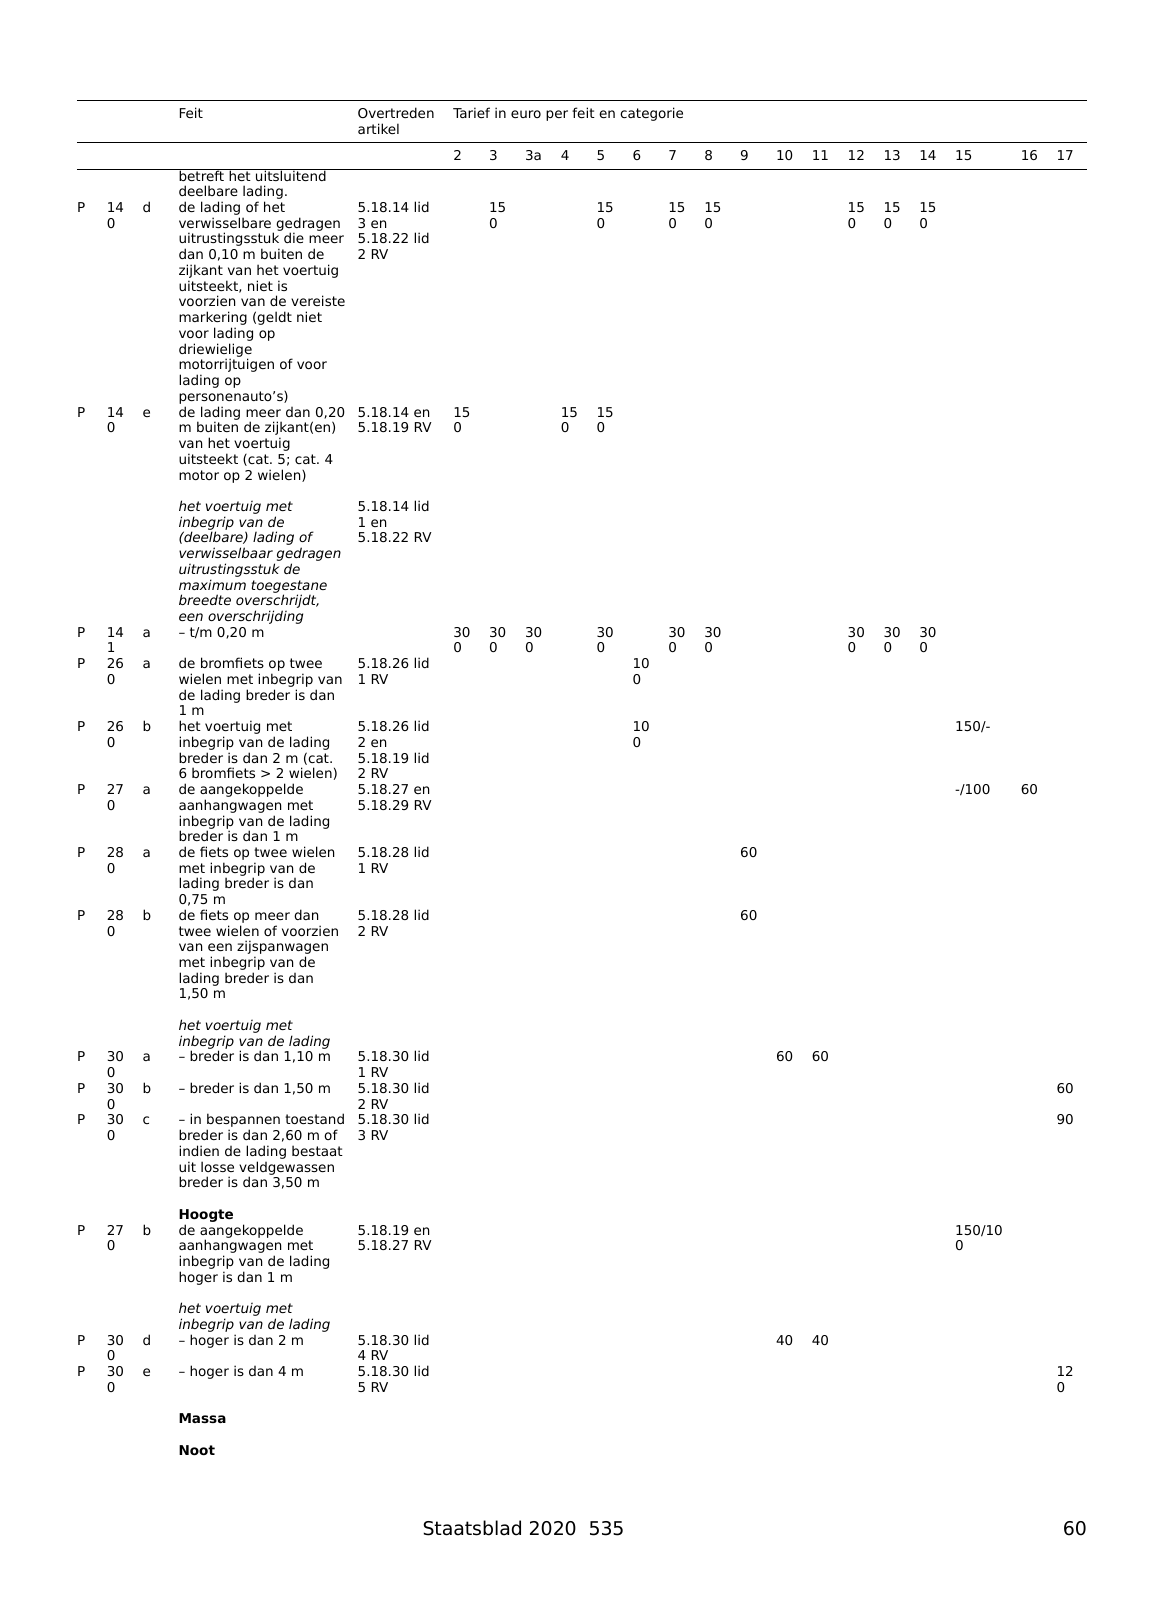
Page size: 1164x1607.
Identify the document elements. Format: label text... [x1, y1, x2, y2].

table_cell [913, 1002, 949, 1018]
table_cell [352, 1018, 447, 1049]
table_cell [483, 908, 519, 1002]
table_cell [555, 1364, 591, 1395]
table_cell [1015, 1081, 1051, 1112]
table_cell [841, 404, 877, 483]
table_cell [662, 1081, 698, 1112]
table_cell [841, 1395, 877, 1411]
table_cell [136, 1395, 172, 1411]
table_cell [913, 483, 949, 499]
table_cell [734, 719, 770, 782]
table_cell [447, 1081, 483, 1112]
table_cell [447, 1018, 483, 1049]
table_cell [77, 1207, 101, 1222]
table_cell [555, 1081, 591, 1112]
table_cell [662, 1301, 698, 1332]
table_cell de lading of het verwisselbare gedragen uitrustingsstuk die meer dan 0,10 m buiten de zijkant van het voertuig uitsteekt, niet is voorzien van de vereiste markering (geldt niet voor lading op driewielige motorrijtuigen of voor lading op personenauto’s) [172, 200, 352, 404]
table_cell [770, 719, 806, 782]
table_cell 260 [101, 719, 136, 782]
table_cell [1015, 1443, 1051, 1458]
table_cell [77, 483, 101, 499]
table_cell 150 [913, 200, 949, 404]
table_cell het voertuig met inbegrip van de (deelbare) lading of verwisselbaar gedragen uitrustingsstuk de maximum toegestane breedte overschrijdt, een overschrijding [172, 499, 352, 624]
table_cell [698, 1222, 734, 1285]
table_cell [101, 1301, 136, 1332]
table_cell 150 [591, 404, 626, 483]
table_cell [734, 1427, 770, 1442]
table_cell [877, 1112, 913, 1191]
table_cell betreft het uitsluitend deelbare lading. [172, 170, 352, 200]
table_cell het voertuig met inbegrip van de lading breder is dan 2 m (cat. 6 bromfiets > 2 wielen) [172, 719, 352, 782]
table_cell 5.18.30 lid 5 RV [352, 1364, 447, 1395]
table_cell [841, 1443, 877, 1458]
table_cell [841, 1427, 877, 1442]
table_cell [662, 1395, 698, 1411]
table_cell [841, 1112, 877, 1191]
table_cell [447, 1395, 483, 1411]
table_cell 9 [734, 143, 770, 168]
table_cell e [136, 404, 172, 483]
table_cell [555, 1112, 591, 1191]
table_cell 300 [662, 625, 698, 656]
table_cell [591, 1081, 626, 1112]
table_header [136, 101, 172, 142]
table_cell [841, 1191, 877, 1207]
table_cell het voertuig met inbegrip van de lading [172, 1301, 352, 1332]
table_cell [447, 1364, 483, 1395]
table_cell 90 [1051, 1112, 1087, 1191]
table_cell [483, 170, 519, 200]
table_cell [172, 1395, 352, 1411]
table_cell [447, 656, 483, 719]
table_cell [770, 1364, 806, 1395]
table_cell [591, 1333, 626, 1364]
table_cell [734, 1443, 770, 1458]
table_cell [519, 1301, 555, 1332]
table_cell [877, 1081, 913, 1112]
table_cell [698, 499, 734, 624]
table_cell [591, 908, 626, 1002]
table_cell [1015, 404, 1051, 483]
table_cell 12 [841, 143, 877, 168]
table_cell [949, 200, 1015, 404]
table_cell – t/m 0,20 m [172, 625, 352, 656]
table_cell [770, 1395, 806, 1411]
table_cell [806, 1301, 841, 1332]
table_cell 150 [447, 404, 483, 483]
table_cell [483, 1411, 519, 1427]
table_cell -/100 [949, 782, 1015, 845]
table_cell [734, 1364, 770, 1395]
table_cell [519, 483, 555, 499]
table_cell [1015, 483, 1051, 499]
table_cell [806, 1427, 841, 1442]
table_cell d [136, 1333, 172, 1364]
table_cell [949, 1002, 1015, 1018]
table_cell [841, 483, 877, 499]
table_cell [662, 483, 698, 499]
table_cell [770, 1018, 806, 1049]
table_cell [770, 1207, 806, 1222]
table_cell [626, 782, 662, 845]
table_cell 11 [806, 143, 841, 168]
table_cell [662, 1207, 698, 1222]
table_cell [698, 483, 734, 499]
table_cell [698, 1081, 734, 1112]
table_cell [591, 1191, 626, 1207]
table_cell [519, 1395, 555, 1411]
table_cell [662, 782, 698, 845]
table_cell [1051, 782, 1087, 845]
table_cell de aangekoppelde aanhangwagen met inbegrip van de lading hoger is dan 1 m [172, 1222, 352, 1285]
table_cell [447, 782, 483, 845]
table_cell [555, 1191, 591, 1207]
table_cell 60 [734, 908, 770, 1002]
table_cell [555, 170, 591, 200]
table_cell Massa [172, 1411, 352, 1427]
table_cell [555, 908, 591, 1002]
table_cell [734, 656, 770, 719]
table_cell [101, 1427, 136, 1442]
table_cell P [77, 404, 101, 483]
table_cell [352, 1285, 447, 1301]
table_cell [136, 1191, 172, 1207]
table_cell P [77, 845, 101, 908]
table_cell [841, 1049, 877, 1081]
table_cell 260 [101, 656, 136, 719]
table_cell [806, 1002, 841, 1018]
table_cell [877, 1049, 913, 1081]
table_cell [1051, 483, 1087, 499]
table_cell [626, 1191, 662, 1207]
table_cell a [136, 656, 172, 719]
table_cell [77, 1411, 101, 1427]
table_cell P [77, 719, 101, 782]
table_cell [662, 1112, 698, 1191]
table_cell 100 [626, 656, 662, 719]
table_cell 5.18.30 lid 3 RV [352, 1112, 447, 1191]
table_cell [77, 499, 101, 624]
table_cell [519, 1427, 555, 1442]
table_cell [734, 1081, 770, 1112]
table_cell [841, 1222, 877, 1285]
table_cell [136, 1018, 172, 1049]
table_cell 60 [770, 1049, 806, 1081]
table_cell [172, 1427, 352, 1442]
table_cell [172, 143, 352, 168]
table_cell [555, 1411, 591, 1427]
table_cell [447, 499, 483, 624]
table_cell 300 [101, 1049, 136, 1081]
table_cell 5.18.14 lid 1 en 5.18.22 RV [352, 499, 447, 624]
table_cell [101, 483, 136, 499]
table_cell [101, 1395, 136, 1411]
table_cell [877, 1411, 913, 1427]
table_cell [949, 499, 1015, 624]
table_cell [352, 1443, 447, 1458]
table_cell [734, 499, 770, 624]
table_cell [770, 845, 806, 908]
table_cell [101, 1002, 136, 1018]
table_cell [877, 1301, 913, 1332]
table_cell 280 [101, 908, 136, 1002]
table_cell [1051, 1301, 1087, 1332]
table_cell 5.18.30 lid 1 RV [352, 1049, 447, 1081]
table_cell [519, 1002, 555, 1018]
table_cell [447, 908, 483, 1002]
table_cell [447, 1443, 483, 1458]
table_cell 150 [483, 200, 519, 404]
table_cell [555, 483, 591, 499]
table_cell [1051, 1427, 1087, 1442]
table_header Overtreden artikel [352, 101, 447, 142]
table_cell [734, 625, 770, 656]
table_cell [1051, 625, 1087, 656]
table_cell [734, 1191, 770, 1207]
table_cell [662, 1411, 698, 1427]
table_cell [841, 656, 877, 719]
table_cell [136, 143, 172, 168]
table_cell [136, 483, 172, 499]
table_cell [698, 1427, 734, 1442]
table_cell [101, 1411, 136, 1427]
table_cell [949, 1395, 1015, 1411]
table_cell [806, 1081, 841, 1112]
table_cell [77, 1395, 101, 1411]
table_cell [949, 1285, 1015, 1301]
table_cell de fiets op meer dan twee wielen of voorzien van een zijspanwagen met inbegrip van de lading breder is dan 1,50 m [172, 908, 352, 1002]
table_cell [447, 1207, 483, 1222]
table_cell [949, 404, 1015, 483]
table_cell [1015, 1301, 1051, 1332]
table_cell [806, 782, 841, 845]
table_cell [136, 499, 172, 624]
table_cell [591, 1301, 626, 1332]
table_cell [352, 483, 447, 499]
table_header [77, 101, 101, 142]
table_cell [77, 1443, 101, 1458]
table_cell [877, 1395, 913, 1411]
table_cell [136, 1285, 172, 1301]
table_cell [1015, 1191, 1051, 1207]
table_cell 5.18.26 lid 1 RV [352, 656, 447, 719]
table_cell [483, 1285, 519, 1301]
table_cell [662, 845, 698, 908]
table_cell [101, 499, 136, 624]
table_cell 16 [1015, 143, 1051, 168]
table_cell [877, 782, 913, 845]
table_cell [949, 1427, 1015, 1442]
table_cell [913, 656, 949, 719]
table_cell [770, 404, 806, 483]
table_cell 5.18.26 lid 2 en 5.18.19 lid 2 RV [352, 719, 447, 782]
table_cell P [77, 200, 101, 404]
table_cell [1015, 845, 1051, 908]
table_cell 8 [698, 143, 734, 168]
table_cell [949, 656, 1015, 719]
table_cell [1015, 499, 1051, 624]
table_cell [626, 483, 662, 499]
table_cell [770, 1191, 806, 1207]
table_cell [662, 404, 698, 483]
table_cell [1015, 1049, 1051, 1081]
table_cell [806, 170, 841, 200]
table_cell [519, 170, 555, 200]
table_cell [101, 143, 136, 168]
table_cell [806, 483, 841, 499]
table_cell – in bespannen toestand breder is dan 2,60 m of indien de lading bestaat uit losse veldgewassen breder is dan 3,50 m [172, 1112, 352, 1191]
table_cell [662, 1002, 698, 1018]
table_cell [172, 1002, 352, 1018]
table_cell a [136, 845, 172, 908]
table_cell [770, 1427, 806, 1442]
table_cell 7 [662, 143, 698, 168]
table_cell [626, 1427, 662, 1442]
table_cell [806, 1191, 841, 1207]
table_cell [877, 1191, 913, 1207]
table_cell [877, 499, 913, 624]
table_cell [913, 1395, 949, 1411]
table_cell 60 [806, 1049, 841, 1081]
table_cell [1015, 656, 1051, 719]
table_cell [698, 1301, 734, 1332]
table_cell [770, 1222, 806, 1285]
table_cell [877, 1443, 913, 1458]
table_cell [662, 1049, 698, 1081]
table_cell [1015, 1002, 1051, 1018]
table_cell [519, 200, 555, 404]
table_cell [555, 625, 591, 656]
table_cell [519, 782, 555, 845]
table_cell [352, 1427, 447, 1442]
table_cell [698, 1191, 734, 1207]
table_cell [172, 1191, 352, 1207]
table_cell [770, 625, 806, 656]
table_cell de bromfiets op twee wielen met inbegrip van de lading breder is dan 1 m [172, 656, 352, 719]
table_cell [913, 404, 949, 483]
table_cell [447, 483, 483, 499]
table_cell 300 [841, 625, 877, 656]
table_cell [806, 404, 841, 483]
table_cell [447, 1222, 483, 1285]
table_cell [591, 1207, 626, 1222]
table_cell [949, 1333, 1015, 1364]
table_cell 60 [1015, 782, 1051, 845]
table_cell [662, 170, 698, 200]
table_cell [1051, 1049, 1087, 1081]
table_cell 2 [447, 143, 483, 168]
table_cell [352, 1002, 447, 1018]
table_cell [626, 845, 662, 908]
table_cell [662, 1191, 698, 1207]
table_cell P [77, 1049, 101, 1081]
table_cell [519, 1112, 555, 1191]
table_cell 5.18.14 en 5.18.19 RV [352, 404, 447, 483]
table_cell [591, 719, 626, 782]
table_cell [77, 1191, 101, 1207]
table_cell [352, 143, 447, 168]
table_cell [519, 1364, 555, 1395]
table_cell [877, 1002, 913, 1018]
table_cell [519, 1443, 555, 1458]
table_cell [136, 1411, 172, 1427]
table_cell [483, 483, 519, 499]
table_cell [913, 1207, 949, 1222]
table_cell [662, 1364, 698, 1395]
table_cell [555, 1301, 591, 1332]
table_cell – hoger is dan 2 m [172, 1333, 352, 1364]
table_cell 280 [101, 845, 136, 908]
table_cell [949, 845, 1015, 908]
table_cell [483, 1049, 519, 1081]
table_cell [519, 1049, 555, 1081]
table_cell [626, 1081, 662, 1112]
table_cell [841, 1411, 877, 1427]
table_cell 150/- [949, 719, 1015, 782]
table_cell [1015, 1285, 1051, 1301]
table_cell [877, 404, 913, 483]
table_cell [698, 1285, 734, 1301]
table_cell 300 [101, 1112, 136, 1191]
table_cell [1051, 404, 1087, 483]
table_cell [734, 170, 770, 200]
table_cell [698, 1018, 734, 1049]
table_cell [1015, 1395, 1051, 1411]
table_cell 17 [1051, 143, 1087, 168]
table_cell [1015, 1222, 1051, 1285]
table_cell [841, 1301, 877, 1332]
table_cell a [136, 1049, 172, 1081]
table_cell [591, 170, 626, 200]
table_cell [734, 1018, 770, 1049]
table_cell [806, 656, 841, 719]
table_cell [591, 1222, 626, 1285]
table_cell [172, 1285, 352, 1301]
table_cell [949, 1301, 1015, 1332]
table_cell [698, 1364, 734, 1395]
table_cell 300 [101, 1081, 136, 1112]
table_cell 13 [877, 143, 913, 168]
table_header Feit [172, 101, 352, 142]
table_cell [555, 1285, 591, 1301]
table_cell P [77, 1364, 101, 1395]
table_cell [555, 1018, 591, 1049]
table_cell [841, 719, 877, 782]
table_cell [1051, 1333, 1087, 1364]
table_cell [662, 1427, 698, 1442]
table_cell [949, 170, 1015, 200]
table_cell [626, 1333, 662, 1364]
table_cell P [77, 908, 101, 1002]
table_cell [806, 200, 841, 404]
table_cell [877, 1207, 913, 1222]
table_cell [519, 1191, 555, 1207]
table_cell [877, 719, 913, 782]
table_header [101, 101, 136, 142]
table_cell [1015, 170, 1051, 200]
table_cell [136, 170, 172, 200]
table_cell [1051, 908, 1087, 1002]
table_cell [806, 625, 841, 656]
table_cell [1051, 1411, 1087, 1427]
table_cell [519, 499, 555, 624]
table_cell [77, 1427, 101, 1442]
table_cell [519, 908, 555, 1002]
table_cell [770, 1411, 806, 1427]
table_cell Noot [172, 1443, 352, 1458]
table_cell [136, 1427, 172, 1442]
table_cell [770, 483, 806, 499]
table_cell [877, 1364, 913, 1395]
table_cell [877, 483, 913, 499]
table_cell P [77, 1333, 101, 1364]
table_cell [555, 1333, 591, 1364]
table_cell – breder is dan 1,10 m [172, 1049, 352, 1081]
table_cell [698, 1443, 734, 1458]
table_cell [770, 170, 806, 200]
table_cell [806, 1222, 841, 1285]
table_cell [626, 200, 662, 404]
table_cell [770, 499, 806, 624]
table_cell 150 [841, 200, 877, 404]
table_cell [483, 1427, 519, 1442]
table_cell [591, 1018, 626, 1049]
table_cell [877, 170, 913, 200]
table_cell [1051, 1285, 1087, 1301]
table_cell [519, 1411, 555, 1427]
table_cell [698, 1333, 734, 1364]
table_cell P [77, 625, 101, 656]
table_cell [1051, 1018, 1087, 1049]
table_cell [734, 1002, 770, 1018]
table_cell [447, 1333, 483, 1364]
table_cell [555, 499, 591, 624]
table_cell [1051, 1395, 1087, 1411]
table_cell [447, 1049, 483, 1081]
table_cell [841, 1285, 877, 1301]
table_cell 5.18.28 lid 1 RV [352, 845, 447, 908]
table_cell [626, 499, 662, 624]
table_cell [770, 200, 806, 404]
table_cell [483, 656, 519, 719]
table_cell [519, 1207, 555, 1222]
table_cell [877, 1333, 913, 1364]
table_cell [913, 1333, 949, 1364]
table_cell [555, 1395, 591, 1411]
table_cell [447, 1191, 483, 1207]
table_cell de lading meer dan 0,20 m buiten de zijkant(en) van het voertuig uitsteekt (cat. 5; cat. 4 motor op 2 wielen) [172, 404, 352, 483]
table_cell [698, 1112, 734, 1191]
table_cell 10 [770, 143, 806, 168]
table_cell 40 [770, 1333, 806, 1364]
table_cell [101, 1207, 136, 1222]
table_cell [136, 1443, 172, 1458]
table_cell [698, 845, 734, 908]
table_cell – hoger is dan 4 m [172, 1364, 352, 1395]
table_cell [591, 782, 626, 845]
table_cell [841, 845, 877, 908]
table_cell [806, 1285, 841, 1301]
table_cell [662, 1443, 698, 1458]
table_cell 5.18.27 en 5.18.29 RV [352, 782, 447, 845]
table_cell [591, 483, 626, 499]
table_cell [913, 1081, 949, 1112]
table_cell de fiets op twee wielen met inbegrip van de lading breder is dan 0,75 m [172, 845, 352, 908]
table_cell [352, 1207, 447, 1222]
table_cell [555, 845, 591, 908]
table_cell [555, 719, 591, 782]
table_cell [1015, 1018, 1051, 1049]
table_cell 300 [913, 625, 949, 656]
table_cell [519, 719, 555, 782]
table_cell [913, 1222, 949, 1285]
table_cell [806, 499, 841, 624]
table_cell [806, 908, 841, 1002]
table_cell [483, 845, 519, 908]
table_cell [806, 1207, 841, 1222]
table_cell [626, 1222, 662, 1285]
table_cell [698, 908, 734, 1002]
table_cell [949, 1207, 1015, 1222]
table_cell [1015, 1333, 1051, 1364]
table_cell [352, 1395, 447, 1411]
table_cell [555, 200, 591, 404]
table_cell [136, 1301, 172, 1332]
table_cell [447, 1002, 483, 1018]
table_cell [447, 1285, 483, 1301]
table_cell [1015, 200, 1051, 404]
table_cell [626, 1301, 662, 1332]
table_cell [626, 1285, 662, 1301]
table_cell [734, 1049, 770, 1081]
table_cell [806, 845, 841, 908]
table_cell [913, 845, 949, 908]
table_cell 150 [591, 200, 626, 404]
table_cell d [136, 200, 172, 404]
table_cell [877, 1222, 913, 1285]
table_cell [591, 499, 626, 624]
table_cell 5.18.19 en 5.18.27 RV [352, 1222, 447, 1285]
table_cell [913, 1427, 949, 1442]
table_cell [662, 499, 698, 624]
table_cell [626, 625, 662, 656]
table_cell P [77, 782, 101, 845]
table_cell [591, 845, 626, 908]
table_cell [1015, 1427, 1051, 1442]
table_cell [1015, 908, 1051, 1002]
table_cell [626, 908, 662, 1002]
table_cell [77, 170, 101, 200]
table_cell [483, 1002, 519, 1018]
table_cell a [136, 782, 172, 845]
table_cell [1051, 1443, 1087, 1458]
table_cell [77, 1301, 101, 1332]
table_cell [555, 1222, 591, 1285]
table_cell 60 [1051, 1081, 1087, 1112]
table_cell [555, 1049, 591, 1081]
table_cell [1015, 1364, 1051, 1395]
table_cell [626, 1018, 662, 1049]
table_cell [949, 1191, 1015, 1207]
table_cell P [77, 656, 101, 719]
table_cell [734, 1207, 770, 1222]
table_cell [806, 1443, 841, 1458]
table_cell [519, 1222, 555, 1285]
table_cell [352, 1191, 447, 1207]
table_cell 60 [734, 845, 770, 908]
table_cell 270 [101, 782, 136, 845]
table_cell [770, 1301, 806, 1332]
table_cell [949, 625, 1015, 656]
table_cell [1051, 170, 1087, 200]
table_cell [949, 483, 1015, 499]
table_cell [1051, 1222, 1087, 1285]
table_cell [447, 1301, 483, 1332]
table_cell [662, 719, 698, 782]
table_cell [555, 1207, 591, 1222]
table_cell [626, 1364, 662, 1395]
table_cell [913, 1018, 949, 1049]
table_cell [483, 1364, 519, 1395]
table_cell [483, 404, 519, 483]
table_cell [483, 1395, 519, 1411]
table_cell [1051, 1191, 1087, 1207]
table_cell 300 [101, 1333, 136, 1364]
table_cell 5.18.28 lid 2 RV [352, 908, 447, 1002]
table_cell [877, 1018, 913, 1049]
table_cell [949, 1364, 1015, 1395]
table_cell [913, 782, 949, 845]
table_cell [806, 1364, 841, 1395]
table_cell 3 [483, 143, 519, 168]
table_cell [447, 1427, 483, 1442]
table_cell [136, 1207, 172, 1222]
table_cell [698, 1395, 734, 1411]
table_cell [913, 719, 949, 782]
table_cell [806, 1411, 841, 1427]
table_cell [698, 404, 734, 483]
table_cell [698, 170, 734, 200]
table_cell 120 [1051, 1364, 1087, 1395]
table_cell [555, 1427, 591, 1442]
table_cell [77, 1002, 101, 1018]
table_cell [841, 1333, 877, 1364]
table_cell [662, 1333, 698, 1364]
table_cell [447, 845, 483, 908]
table_cell [1015, 625, 1051, 656]
table_cell [698, 656, 734, 719]
table_cell [1051, 719, 1087, 782]
table_cell [1051, 845, 1087, 908]
table_cell [770, 1002, 806, 1018]
table_cell 141 [101, 625, 136, 656]
table_cell [841, 1364, 877, 1395]
table_cell [591, 1285, 626, 1301]
table_cell [591, 656, 626, 719]
table_cell [626, 1207, 662, 1222]
table_cell [483, 719, 519, 782]
table_cell [1051, 499, 1087, 624]
table_cell [1015, 1411, 1051, 1427]
table_cell [483, 499, 519, 624]
table_cell [841, 908, 877, 1002]
table_cell [77, 1285, 101, 1301]
table_cell [483, 1301, 519, 1332]
table_cell [447, 1112, 483, 1191]
table_cell [806, 719, 841, 782]
table_cell [770, 782, 806, 845]
table_cell [841, 782, 877, 845]
table_cell [1051, 1002, 1087, 1018]
table_cell 300 [591, 625, 626, 656]
table_cell b [136, 908, 172, 1002]
table_cell [841, 499, 877, 624]
table_cell [913, 1049, 949, 1081]
table_cell [591, 1364, 626, 1395]
table_cell [1015, 1207, 1051, 1222]
table_cell [949, 1443, 1015, 1458]
table_cell [101, 1018, 136, 1049]
table_cell [949, 1081, 1015, 1112]
table_cell [877, 908, 913, 1002]
table_cell [626, 1049, 662, 1081]
table_cell 140 [101, 200, 136, 404]
table_cell [913, 1411, 949, 1427]
table_cell [734, 200, 770, 404]
table_cell [519, 1081, 555, 1112]
table_cell [101, 1285, 136, 1301]
table_cell [949, 908, 1015, 1002]
table_cell a [136, 625, 172, 656]
table_cell [447, 1411, 483, 1427]
table_cell [913, 170, 949, 200]
table_cell [591, 1411, 626, 1427]
table_cell [734, 1222, 770, 1285]
table_cell [662, 656, 698, 719]
table_cell 5.18.14 lid 3 en 5.18.22 lid 2 RV [352, 200, 447, 404]
table_cell [555, 1002, 591, 1018]
table_cell [447, 170, 483, 200]
table_cell [877, 845, 913, 908]
table_cell [770, 1285, 806, 1301]
table_cell [519, 1285, 555, 1301]
table_cell [734, 483, 770, 499]
table_cell 300 [877, 625, 913, 656]
table_cell [136, 1002, 172, 1018]
table_cell [555, 656, 591, 719]
table_cell [626, 1002, 662, 1018]
table_cell [483, 1081, 519, 1112]
table_cell [1015, 1112, 1051, 1191]
table_cell [698, 719, 734, 782]
table_cell 150/100 [949, 1222, 1015, 1285]
table_cell 3a [519, 143, 555, 168]
table_cell [352, 1411, 447, 1427]
table_cell [770, 908, 806, 1002]
table_cell [352, 625, 447, 656]
table_cell [483, 1207, 519, 1222]
table_cell [1051, 656, 1087, 719]
table_cell [352, 170, 447, 200]
table_cell [1051, 200, 1087, 404]
table_cell [949, 1112, 1015, 1191]
table_cell Hoogte [172, 1207, 352, 1222]
table_cell [913, 1285, 949, 1301]
table_cell [626, 1411, 662, 1427]
table_cell [662, 1222, 698, 1285]
table_cell 14 [913, 143, 949, 168]
table_cell [662, 908, 698, 1002]
table_cell [77, 143, 101, 168]
table_cell [770, 1112, 806, 1191]
table_cell [841, 1081, 877, 1112]
table_cell [662, 1285, 698, 1301]
table_cell [698, 1207, 734, 1222]
table_cell [698, 1049, 734, 1081]
table_cell [483, 1333, 519, 1364]
table_cell [555, 1443, 591, 1458]
table_cell [913, 1112, 949, 1191]
table_cell b [136, 1222, 172, 1285]
table_cell [841, 1018, 877, 1049]
table_cell 4 [555, 143, 591, 168]
table_cell [1015, 719, 1051, 782]
table_cell P [77, 1112, 101, 1191]
table_cell [626, 1395, 662, 1411]
table_cell [734, 404, 770, 483]
table_cell [913, 1301, 949, 1332]
table_cell [483, 1018, 519, 1049]
table_cell het voertuig met inbegrip van de lading [172, 1018, 352, 1049]
table_cell [172, 483, 352, 499]
table_cell [352, 1301, 447, 1332]
table_cell [734, 1112, 770, 1191]
table_cell [101, 1443, 136, 1458]
table_cell 300 [698, 625, 734, 656]
table_cell [447, 719, 483, 782]
table_cell b [136, 1081, 172, 1112]
table_cell [591, 1049, 626, 1081]
table_cell [447, 200, 483, 404]
table_cell [913, 1191, 949, 1207]
table_cell [734, 1411, 770, 1427]
table_header Tarief in euro per feit en categorie [447, 101, 1087, 142]
table_cell [591, 1112, 626, 1191]
table_cell 270 [101, 1222, 136, 1285]
table_cell 300 [519, 625, 555, 656]
table_cell [770, 1443, 806, 1458]
table_cell 300 [447, 625, 483, 656]
table_cell [662, 1018, 698, 1049]
table_cell 300 [101, 1364, 136, 1395]
table_cell [770, 656, 806, 719]
table_cell 5.18.30 lid 2 RV [352, 1081, 447, 1112]
table_cell [555, 782, 591, 845]
table_cell [734, 1333, 770, 1364]
table_cell 300 [483, 625, 519, 656]
table_cell [626, 1443, 662, 1458]
table_cell [949, 1018, 1015, 1049]
table_cell 40 [806, 1333, 841, 1364]
table_cell 140 [101, 404, 136, 483]
table_cell 150 [877, 200, 913, 404]
table_cell [698, 782, 734, 845]
table_cell [626, 170, 662, 200]
table_cell [483, 1443, 519, 1458]
table_cell [77, 1018, 101, 1049]
table_cell [913, 499, 949, 624]
table_cell [841, 1002, 877, 1018]
table_cell [877, 1285, 913, 1301]
table_cell [591, 1427, 626, 1442]
table_cell [734, 1395, 770, 1411]
table_cell [877, 1427, 913, 1442]
table_cell 15 [949, 143, 1015, 168]
table_cell P [77, 1081, 101, 1112]
table_cell [519, 845, 555, 908]
table_cell [591, 1395, 626, 1411]
table_cell [841, 170, 877, 200]
table_cell b [136, 719, 172, 782]
table_cell [698, 1411, 734, 1427]
table_cell [1051, 1207, 1087, 1222]
table_cell [519, 404, 555, 483]
table_cell [949, 1411, 1015, 1427]
table_cell [949, 1049, 1015, 1081]
table_cell [770, 1081, 806, 1112]
table_cell 5 [591, 143, 626, 168]
table_cell [519, 1018, 555, 1049]
table_cell – breder is dan 1,50 m [172, 1081, 352, 1112]
table_cell [913, 908, 949, 1002]
table_cell [806, 1395, 841, 1411]
table_cell [841, 1207, 877, 1222]
table_cell de aangekoppelde aanhangwagen met inbegrip van de lading breder is dan 1 m [172, 782, 352, 845]
table_cell [483, 782, 519, 845]
table_cell [626, 404, 662, 483]
table_cell 5.18.30 lid 4 RV [352, 1333, 447, 1364]
table_cell [626, 1112, 662, 1191]
table_cell P [77, 1222, 101, 1285]
table_cell [734, 782, 770, 845]
table_cell [483, 1112, 519, 1191]
table_cell [591, 1002, 626, 1018]
table_cell [734, 1285, 770, 1301]
table_cell c [136, 1112, 172, 1191]
table_cell [877, 656, 913, 719]
table_cell [519, 1333, 555, 1364]
table_cell [591, 1443, 626, 1458]
table_cell [698, 1002, 734, 1018]
table_cell 150 [662, 200, 698, 404]
table_cell [101, 1191, 136, 1207]
table_cell [913, 1364, 949, 1395]
table_cell 6 [626, 143, 662, 168]
table_cell [806, 1018, 841, 1049]
table_cell e [136, 1364, 172, 1395]
table_cell [806, 1112, 841, 1191]
table_cell 100 [626, 719, 662, 782]
table_cell [519, 656, 555, 719]
table_cell [101, 170, 136, 200]
table_cell [483, 1222, 519, 1285]
table_cell [734, 1301, 770, 1332]
table_cell [913, 1443, 949, 1458]
table_cell [483, 1191, 519, 1207]
table_cell 150 [555, 404, 591, 483]
table_cell 150 [698, 200, 734, 404]
